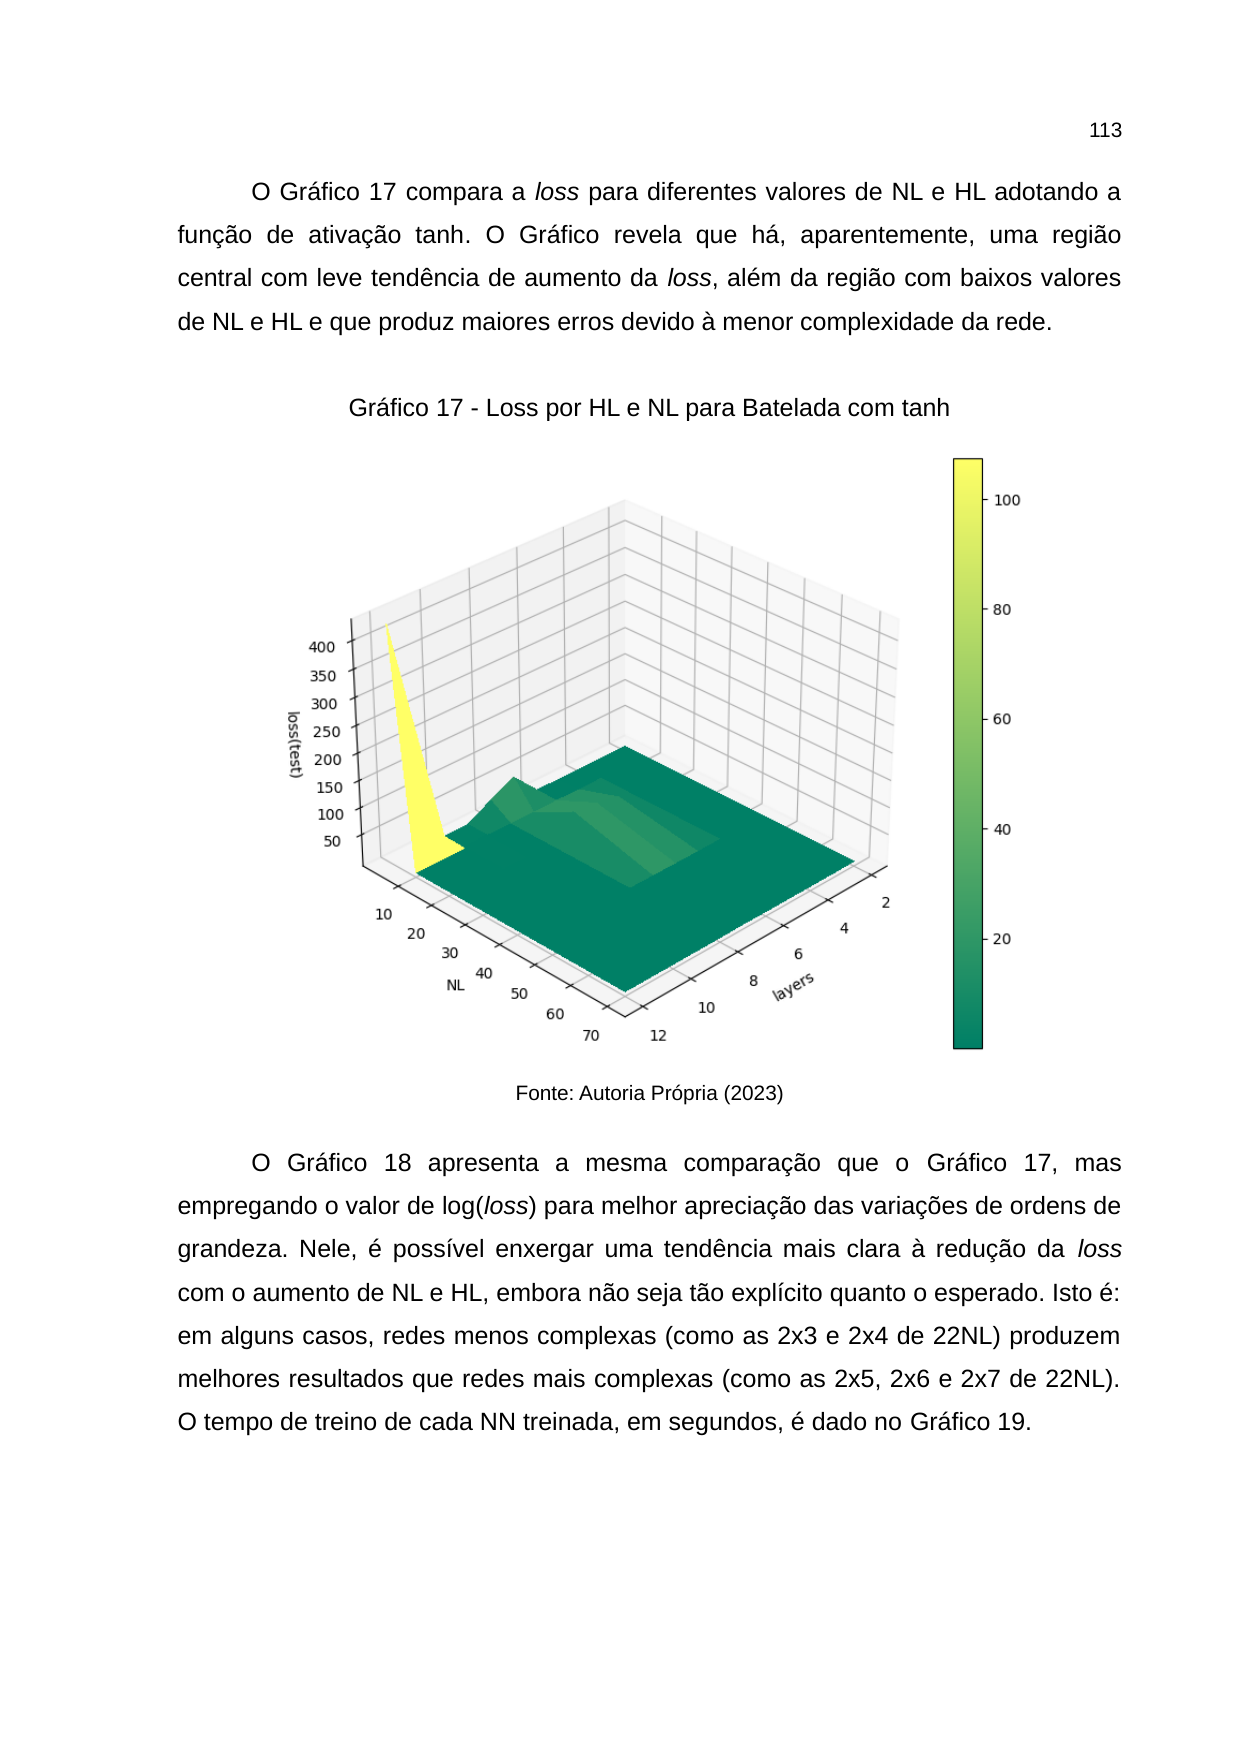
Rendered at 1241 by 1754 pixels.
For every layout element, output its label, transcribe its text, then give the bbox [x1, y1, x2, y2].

text Gráfico 17 - Loss por HL e NL para Batelada com tanh [214, 393, 1085, 421]
text O Gráfico 17 compara a loss para diferentes valores de NL e HL adotando a função de ativação tanh. O Gráfico revela que há, aparentemente, uma região central com leve tendência de aumento da loss, além da região com baixos valores de NL e HL e que produz maiores erros devido à menor complexidade da rede. [177, 177, 1122, 335]
text O Gráfico 18 apresenta a mesma comparação que o Gráfico 17, mas empregando o valor de log(loss) para melhor apreciação das variações de ordens de grandeza. Nele, é possível enxergar uma tendência mais clara à redução da loss com o aumento de NL e HL, embora não seja tão explícito quanto o esperado. Isto é: em alguns casos, redes menos complexas (como as 2x3 e 2x4 de 22NL) produzem melhores resultados que redes mais complexas (como as 2x5, 2x6 e 2x7 de 22NL). O tempo de treino de cada NN treinada, em segundos, é dado no Gráfico 19. [177, 1148, 1122, 1436]
picture [222, 421, 1077, 1065]
text Fonte: Autoria Própria (2023) [177, 393, 1122, 1105]
